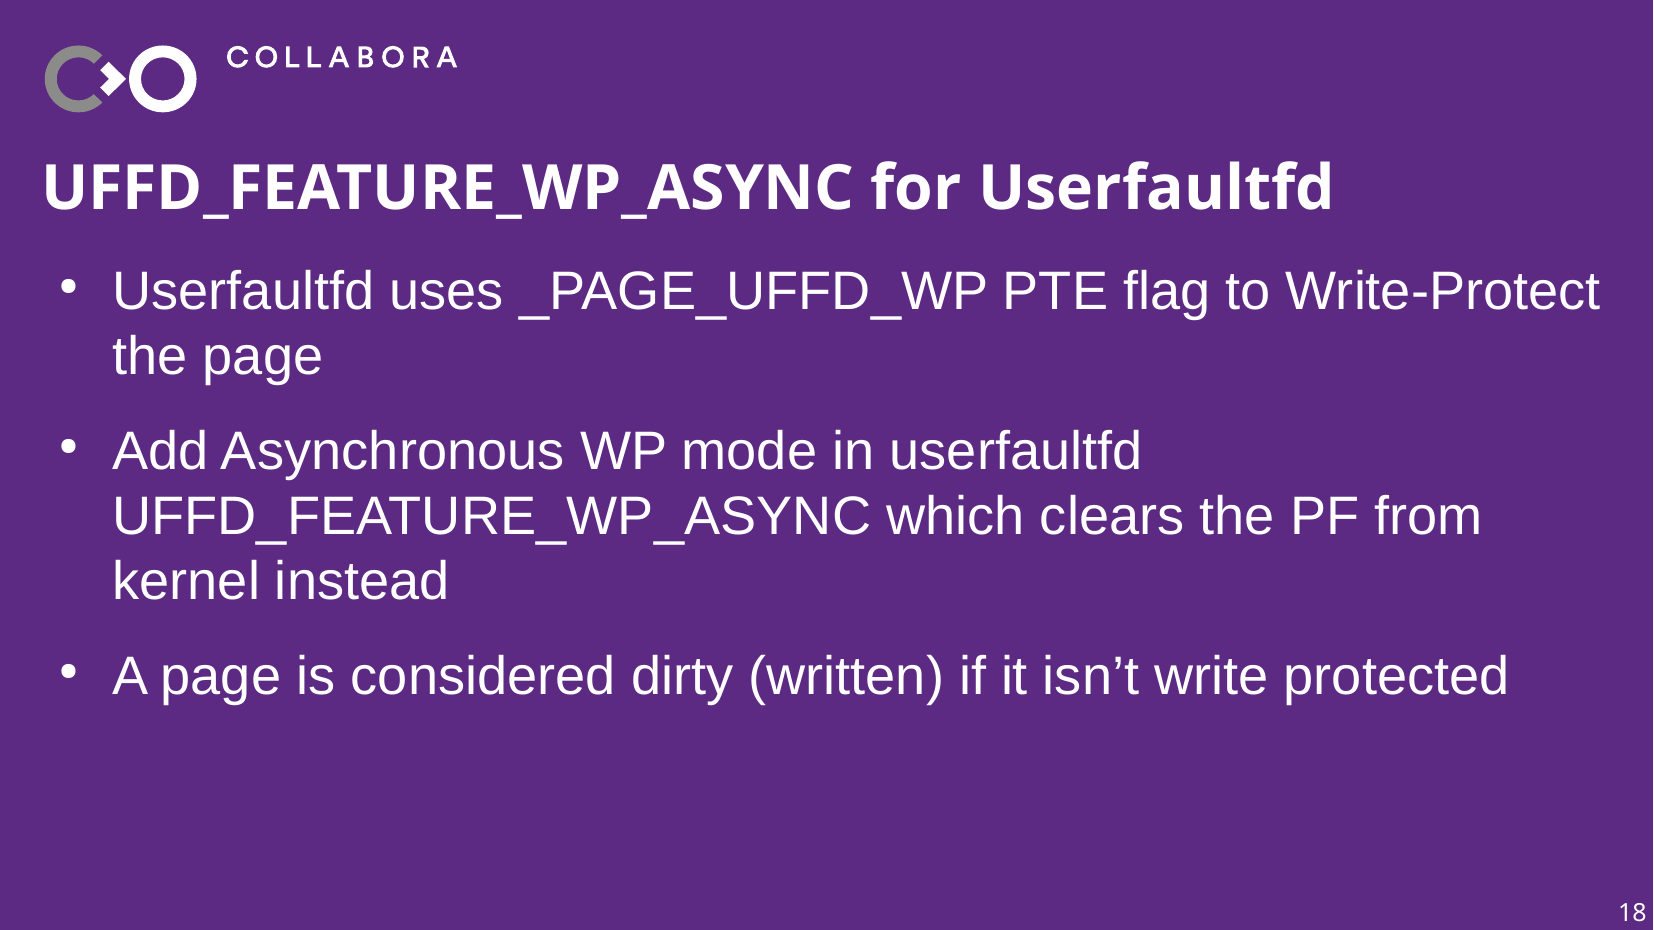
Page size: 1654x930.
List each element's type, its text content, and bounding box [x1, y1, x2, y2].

title UFFD_FEATURE_WP_ASYNC for Userfaultfd [41, 146, 1614, 255]
list Userfaultfd uses _PAGE_UFFD_WP PTE flag to Write-Protect the page Add Asynchronous WP mode in userfaultfd UFFD_FEATURE_WP_ASYNC which clears the PF from kernel instead A page is considered dirty (written) if it isn’t write protected [41, 255, 1614, 780]
